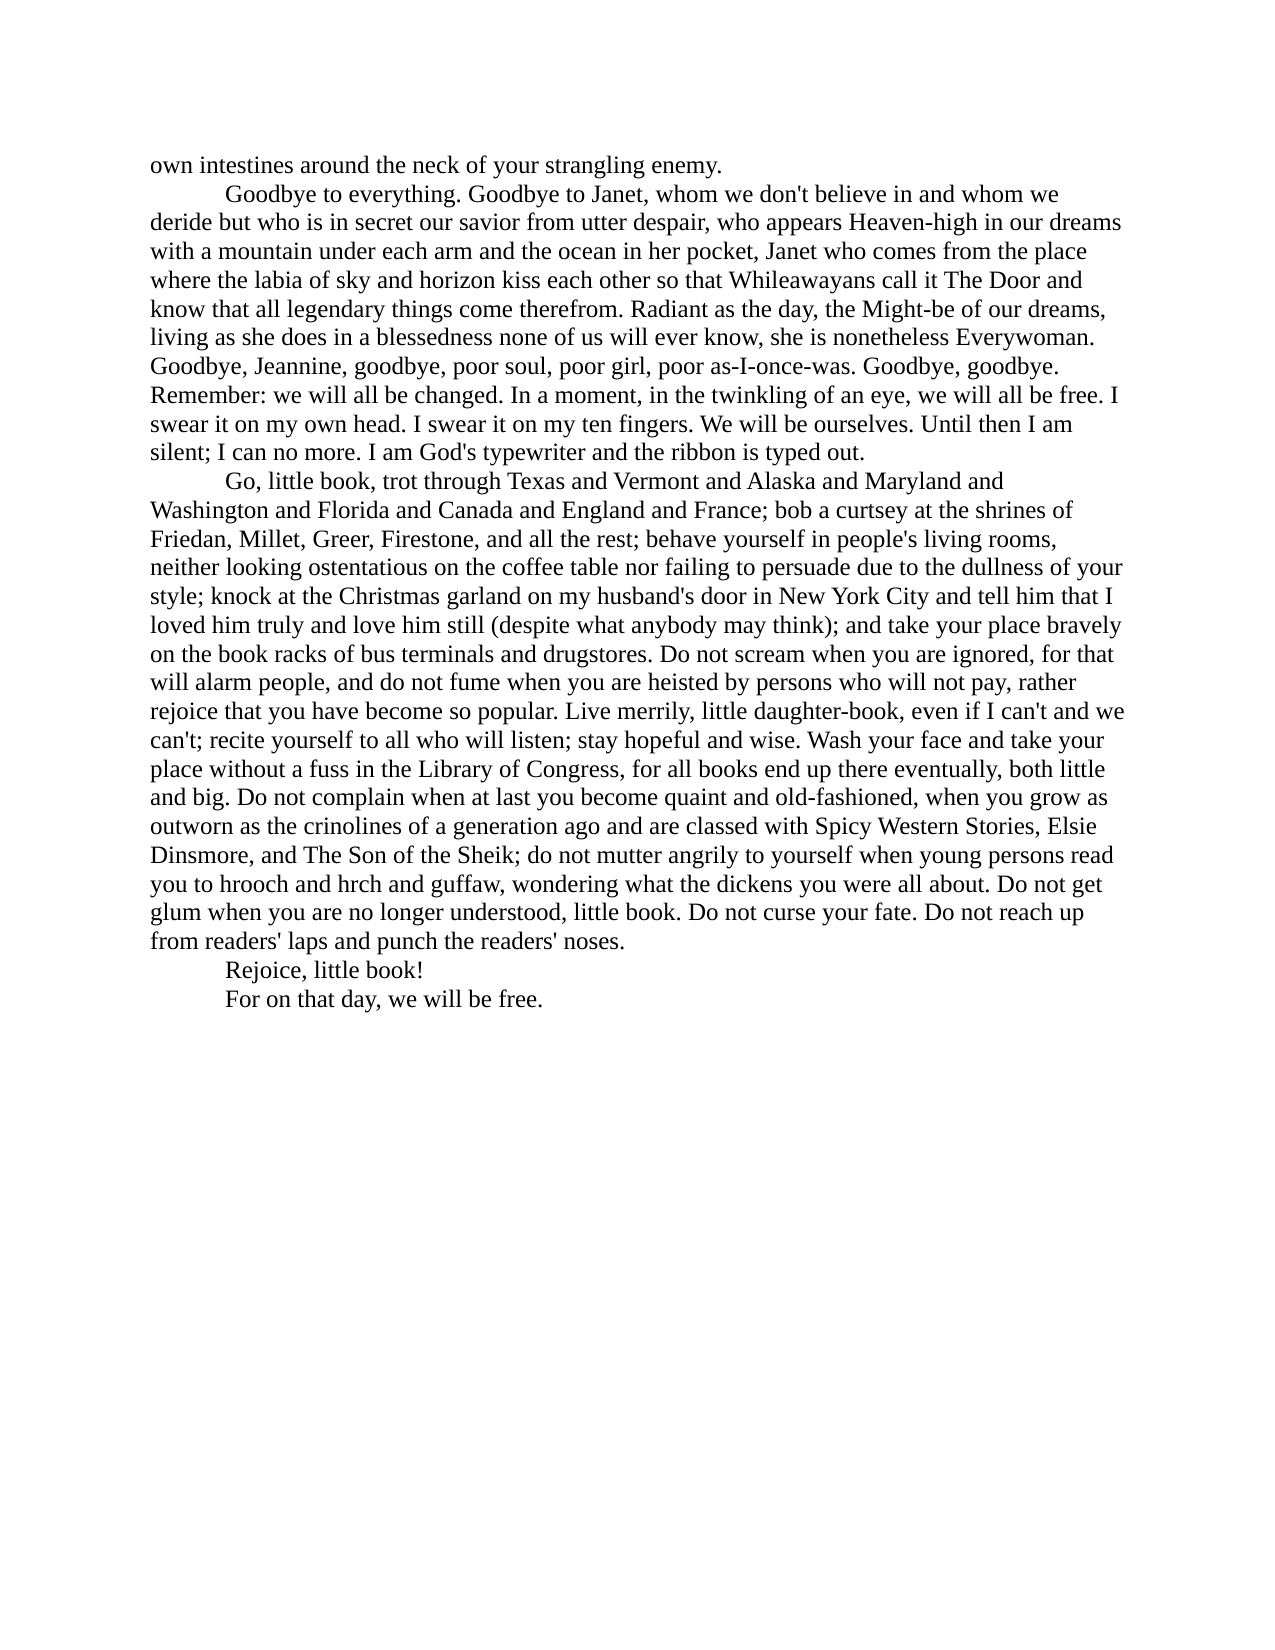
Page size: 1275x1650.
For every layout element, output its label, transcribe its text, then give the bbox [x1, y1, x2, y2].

text Goodbye to everything. Goodbye to Janet, whom we don't believe in and whom we deride but who is in secret our savior from utter despair, who appears Heaven-high in our dreams with a mountain under each arm and the ocean in her pocket, Janet who comes from the place where the labia of sky and horizon kiss each other so that Whileawayans call it The Door and know that all legendary things come therefrom. Radiant as the day, the Might-be of our dreams, living as she does in a blessedness none of us will ever know, she is nonetheless Everywoman. Goodbye, Jeannine, goodbye, poor soul, poor girl, poor as-I-once-was. Goodbye, goodbye. Remember: we will all be changed. In a moment, in the twinkling of an eye, we will all be free. I swear it on my own head. I swear it on my ten fingers. We will be ourselves. Until then I am silent; I can no more. I am God's typewriter and the ribbon is typed out. [150, 179, 1125, 466]
text For on that day, we will be free. [150, 984, 1125, 1012]
text Rejoice, little book! [150, 955, 1125, 984]
text own intestines around the neck of your strangling enemy. [150, 150, 1125, 179]
text Go, little book, trot through Texas and Vermont and Alaska and Maryland and Washington and Florida and Canada and England and France; bob a curtsey at the shrines of Friedan, Millet, Greer, Firestone, and all the rest; behave yourself in people's living rooms, neither looking ostentatious on the coffee table nor failing to persuade due to the dullness of your style; knock at the Christmas garland on my husband's door in New York City and tell him that I loved him truly and love him still (despite what anybody may think); and take your place bravely on the book racks of bus terminals and drugstores. Do not scream when you are ignored, for that will alarm people, and do not fume when you are heisted by persons who will not pay, rather rejoice that you have become so popular. Live merrily, little daughter-book, even if I can't and we can't; recite yourself to all who will listen; stay hopeful and wise. Wash your face and take your place without a fuss in the Library of Congress, for all books end up there eventually, both little and big. Do not complain when at last you become quaint and old-fashioned, when you grow as outworn as the crinolines of a generation ago and are classed with Spicy Western Stories, Elsie Dinsmore, and The Son of the Sheik; do not mutter angrily to yourself when young persons read you to hrooch and hrch and guffaw, wondering what the dickens you were all about. Do not get glum when you are no longer understood, little book. Do not curse your fate. Do not reach up from readers' laps and punch the readers' noses. [150, 466, 1125, 955]
